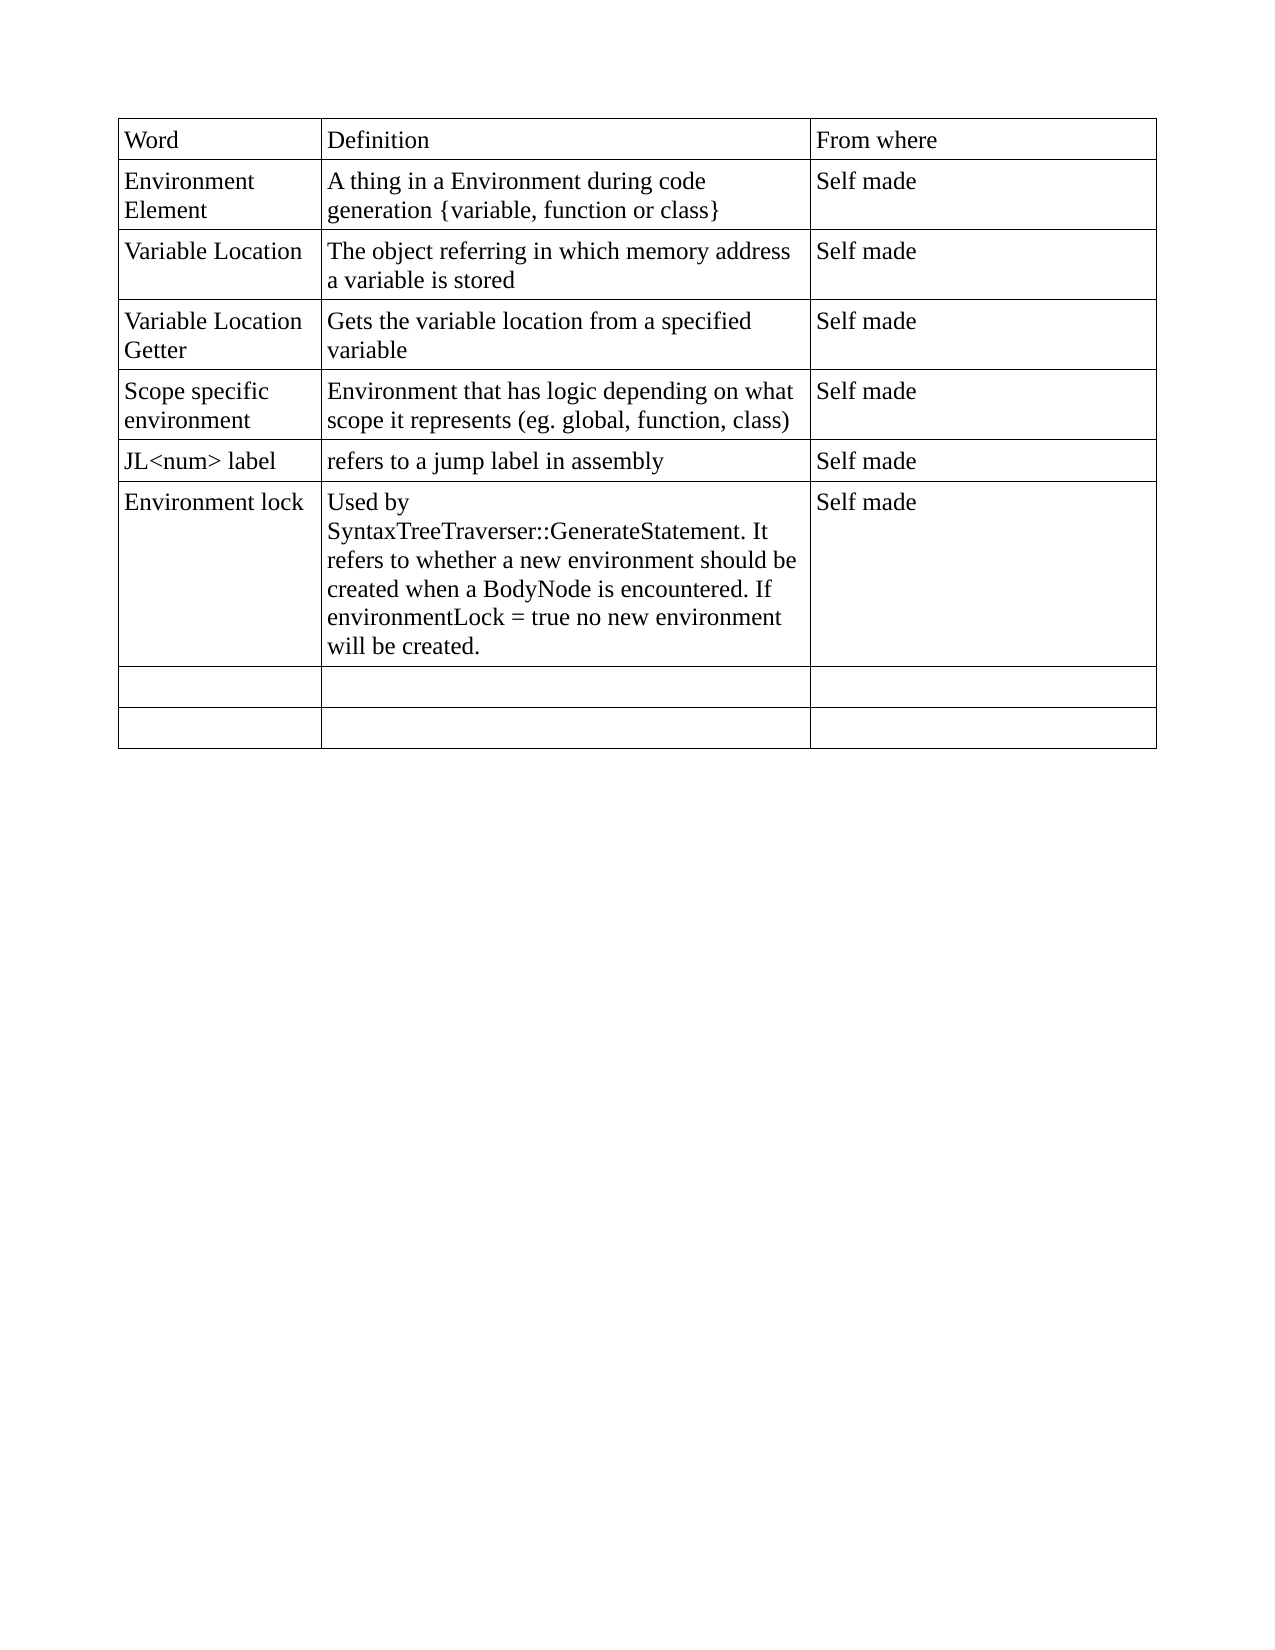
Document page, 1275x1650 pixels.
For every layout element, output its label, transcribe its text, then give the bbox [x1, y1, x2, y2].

table_cell Self made [811, 160, 1156, 229]
table_cell Self made [811, 440, 1156, 481]
table_header Word [119, 119, 321, 159]
table_cell Variable Location Getter [119, 300, 321, 369]
table_cell Environment lock [119, 482, 321, 666]
table_cell Self made [811, 370, 1156, 439]
table_cell Used by SyntaxTreeTraverser::GenerateStatement. It refers to whether a new environment should be created when a BodyNode is encountered. If environmentLock = true no new environment will be created. [322, 482, 810, 666]
table_cell A thing in a Environment during code generation {variable, function or class} [322, 160, 810, 229]
table_cell JL<num> label [119, 440, 321, 481]
table_header Definition [322, 119, 810, 159]
table_cell Self made [811, 482, 1156, 666]
table_header From where [811, 119, 1156, 159]
table_cell Self made [811, 300, 1156, 369]
table_cell [119, 667, 321, 707]
table_cell [811, 667, 1156, 707]
table_cell Self made [811, 230, 1156, 299]
table_cell [119, 708, 321, 748]
table_cell [322, 708, 810, 748]
table_cell The object referring in which memory address a variable is stored [322, 230, 810, 299]
table_cell Gets the variable location from a specified variable [322, 300, 810, 369]
table_cell [322, 667, 810, 707]
table_cell [811, 708, 1156, 748]
table_cell Environment that has logic depending on what scope it represents (eg. global, function, class) [322, 370, 810, 439]
table_cell Scope specific environment [119, 370, 321, 439]
table_cell Environment Element [119, 160, 321, 229]
table_cell refers to a jump label in assembly [322, 440, 810, 481]
table_cell Variable Location [119, 230, 321, 299]
